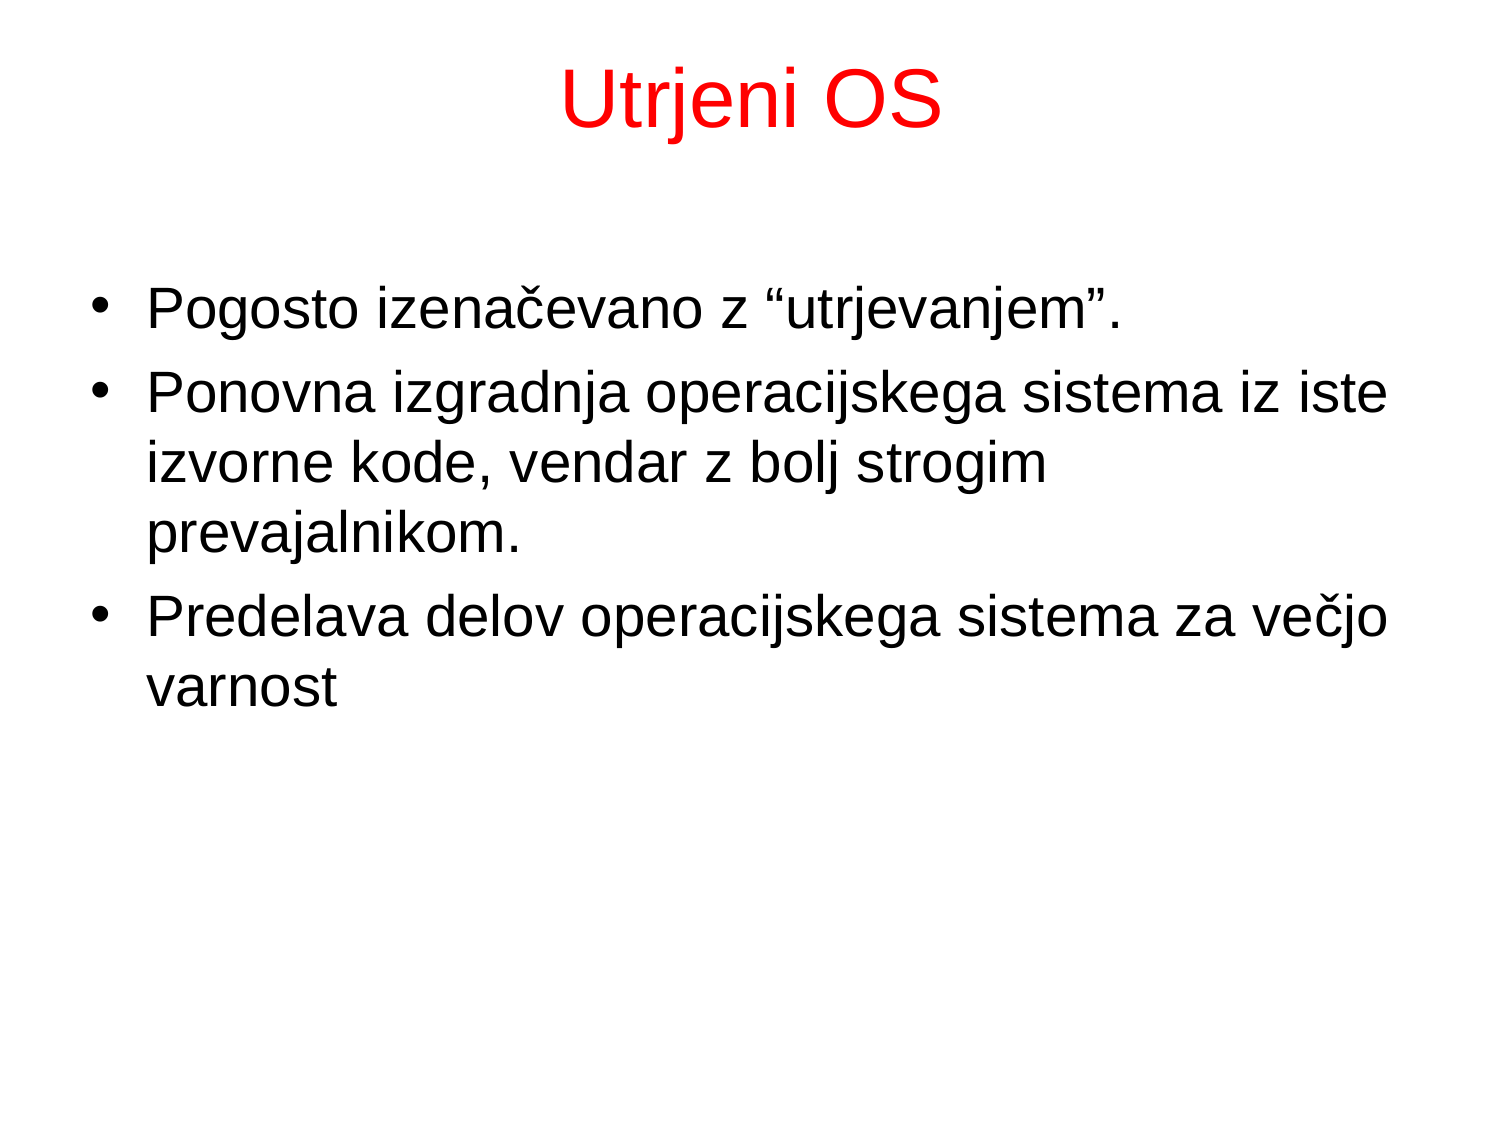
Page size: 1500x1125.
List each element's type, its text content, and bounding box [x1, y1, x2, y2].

title Utrjeni OS [76, 0, 1427, 188]
list Pogosto izenačevano z “utrjevanjem”. Ponovna izgradnja operacijskega sistema iz iste izvorne kode, vendar z bolj strogim prevajalnikom. Predelava delov operacijskega sistema za večjo varnost [75, 262, 1426, 1006]
